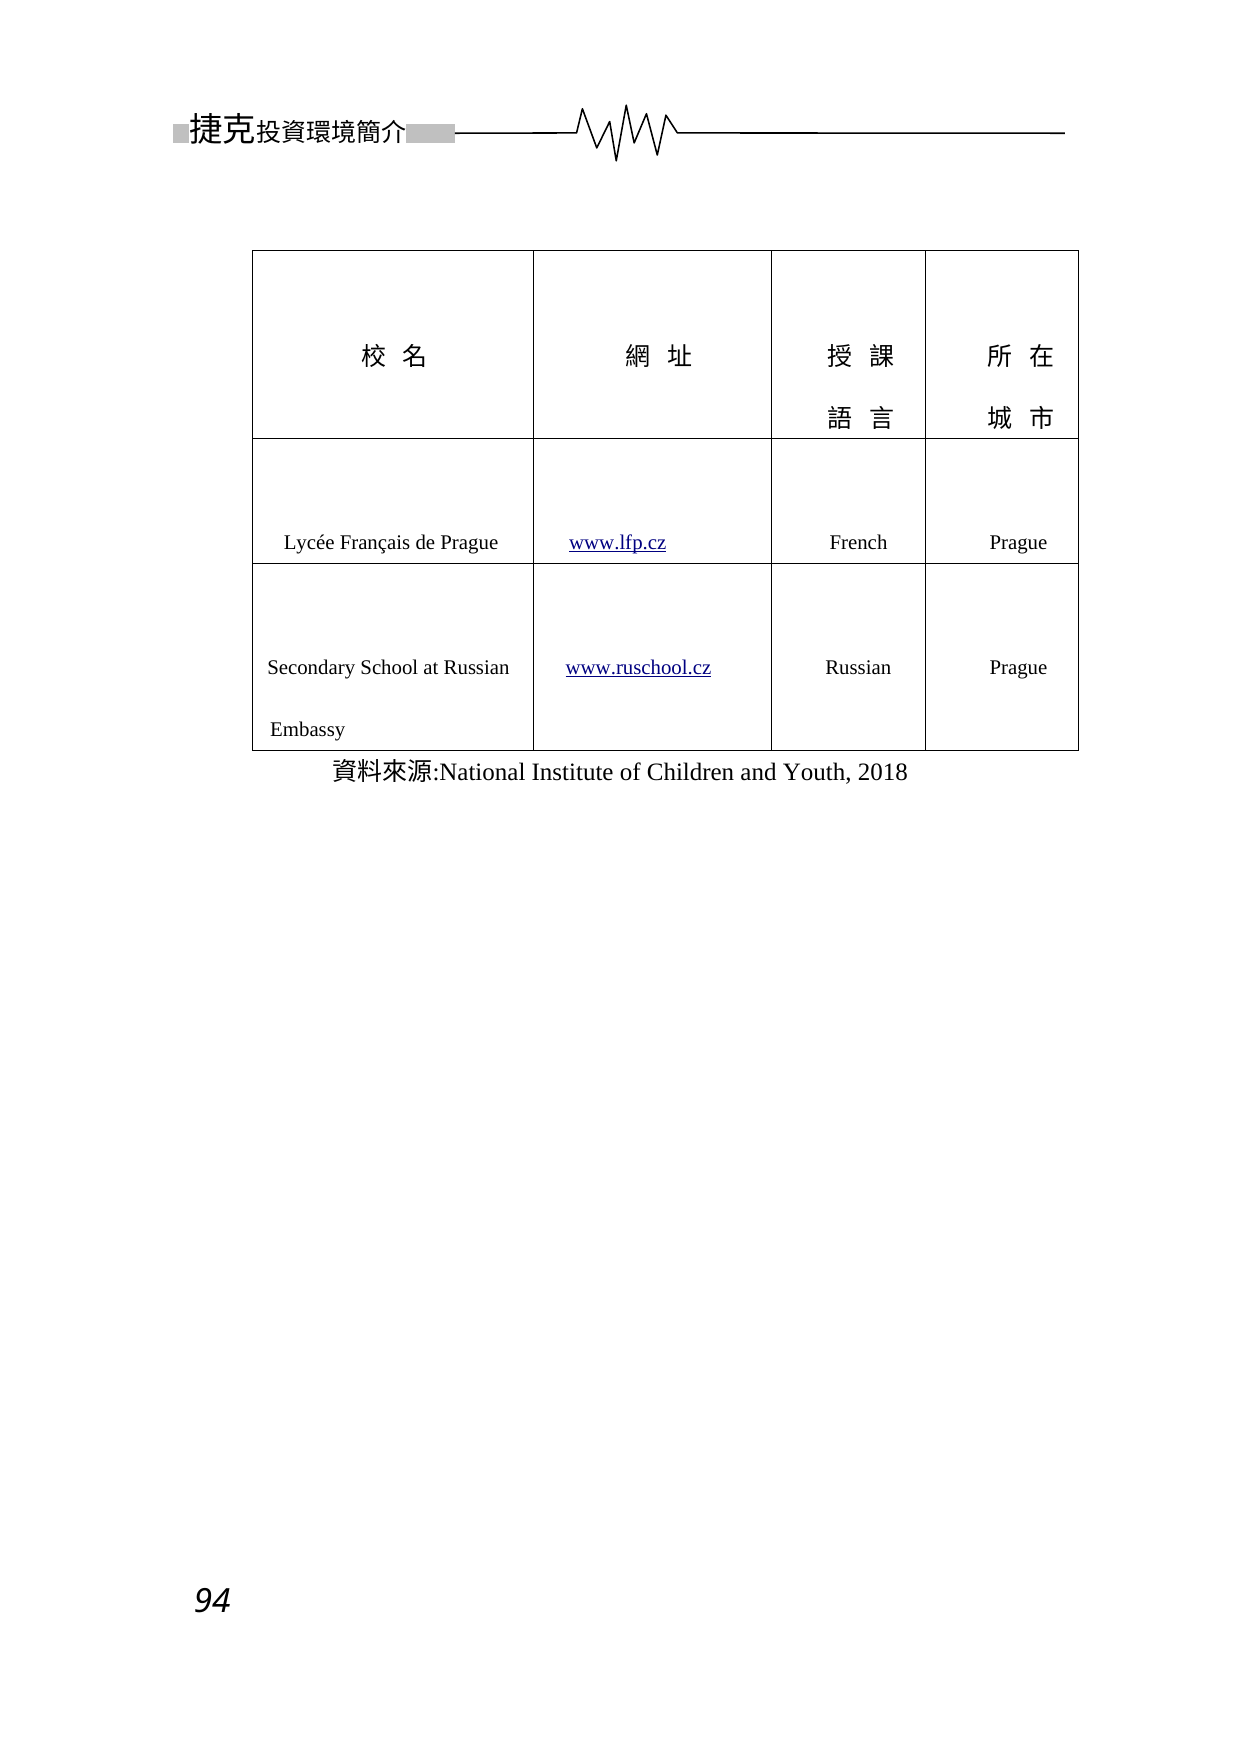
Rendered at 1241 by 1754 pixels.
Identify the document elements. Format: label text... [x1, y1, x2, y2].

table_cell Prague [926, 439, 1078, 563]
text 資料來源:National Institute of Children and Youth, 2018 [183, 751, 1058, 787]
table_header 校名 [253, 251, 533, 438]
table_header 授課語言 [772, 251, 925, 438]
table_cell www.ruschool.cz [534, 564, 771, 750]
table_cell Russian [772, 564, 925, 750]
table_cell Lycée Français de Prague [253, 439, 533, 563]
table_cell Prague [926, 564, 1078, 750]
table_header 所在城市 [926, 251, 1078, 438]
table_cell French [772, 439, 925, 563]
table_header 網址 [534, 251, 771, 438]
table_cell Secondary School at Russian Embassy [253, 564, 533, 750]
table_cell www.lfp.cz [534, 439, 771, 563]
